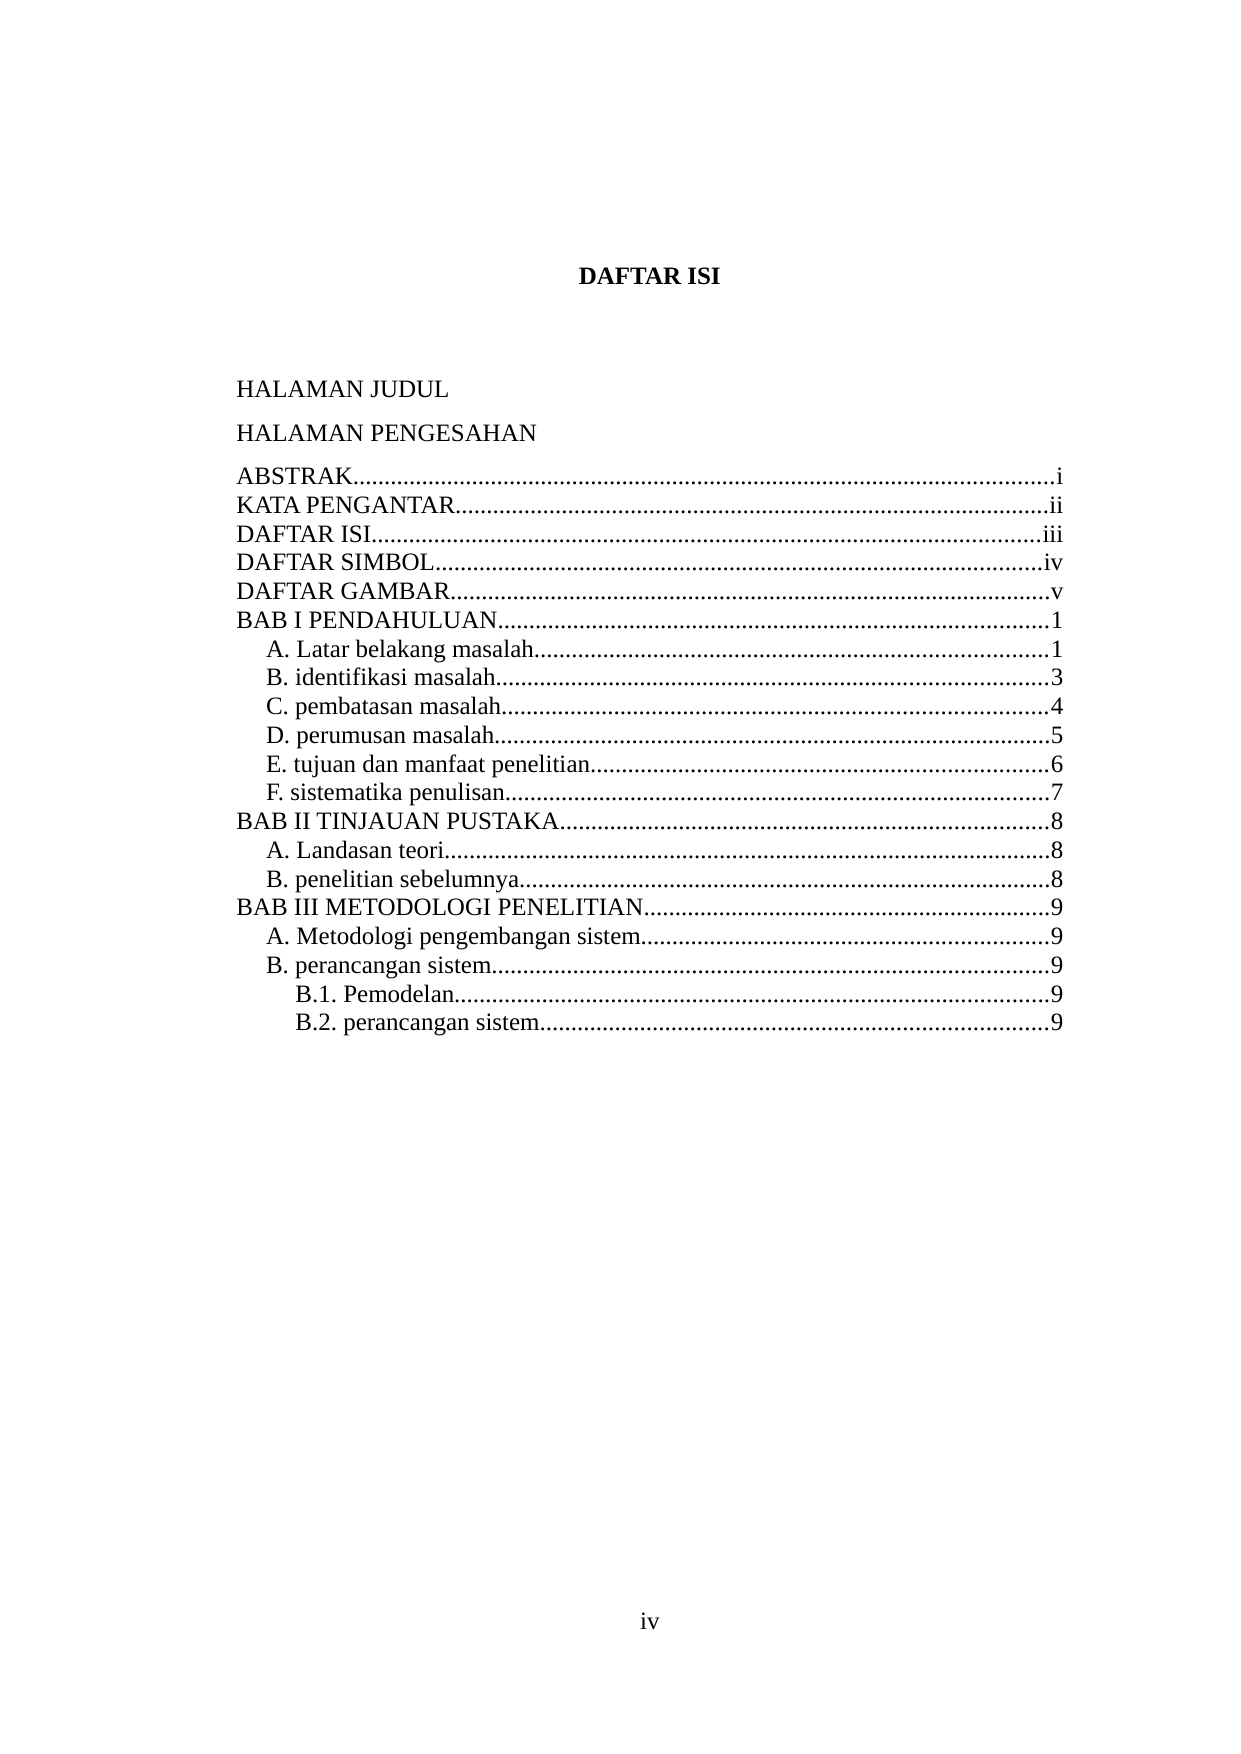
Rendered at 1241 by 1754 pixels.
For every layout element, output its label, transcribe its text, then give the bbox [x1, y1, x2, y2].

text E. tujuan dan manfaat penelitian 6 [266, 749, 1063, 777]
text D. perumusan masalah 5 [266, 720, 1063, 749]
text DAFTAR ISI iii [236, 519, 1063, 547]
text BAB I PENDAHULUAN 1 [236, 605, 1063, 634]
text HALAMAN JUDUL [236, 374, 1063, 403]
text DAFTAR SIMBOL iv [236, 547, 1063, 576]
text A. Landasan teori 8 [266, 835, 1063, 864]
text B. identifikasi masalah 3 [266, 662, 1063, 691]
text A. Latar belakang masalah 1 [266, 634, 1063, 662]
text BAB II TINJAUAN PUSTAKA 8 [236, 806, 1063, 835]
text DAFTAR GAMBAR v [236, 576, 1063, 605]
subtitle DAFTAR ISI [236, 261, 1063, 290]
text B. perancangan sistem 9 [266, 950, 1063, 979]
text B.2. perancangan sistem 9 [295, 1007, 1063, 1036]
text HALAMAN PENGESAHAN [236, 418, 1063, 447]
text F. sistematika penulisan 7 [266, 777, 1063, 806]
text ABSTRAK i [236, 461, 1063, 490]
text KATA PENGANTAR ii [236, 490, 1063, 519]
text B.1. Pemodelan 9 [295, 979, 1063, 1007]
text BAB III METODOLOGI PENELITIAN 9 [236, 892, 1063, 921]
text B. penelitian sebelumnya 8 [266, 864, 1063, 892]
text A. Metodologi pengembangan sistem 9 [266, 921, 1063, 950]
text C. pembatasan masalah 4 [266, 691, 1063, 720]
